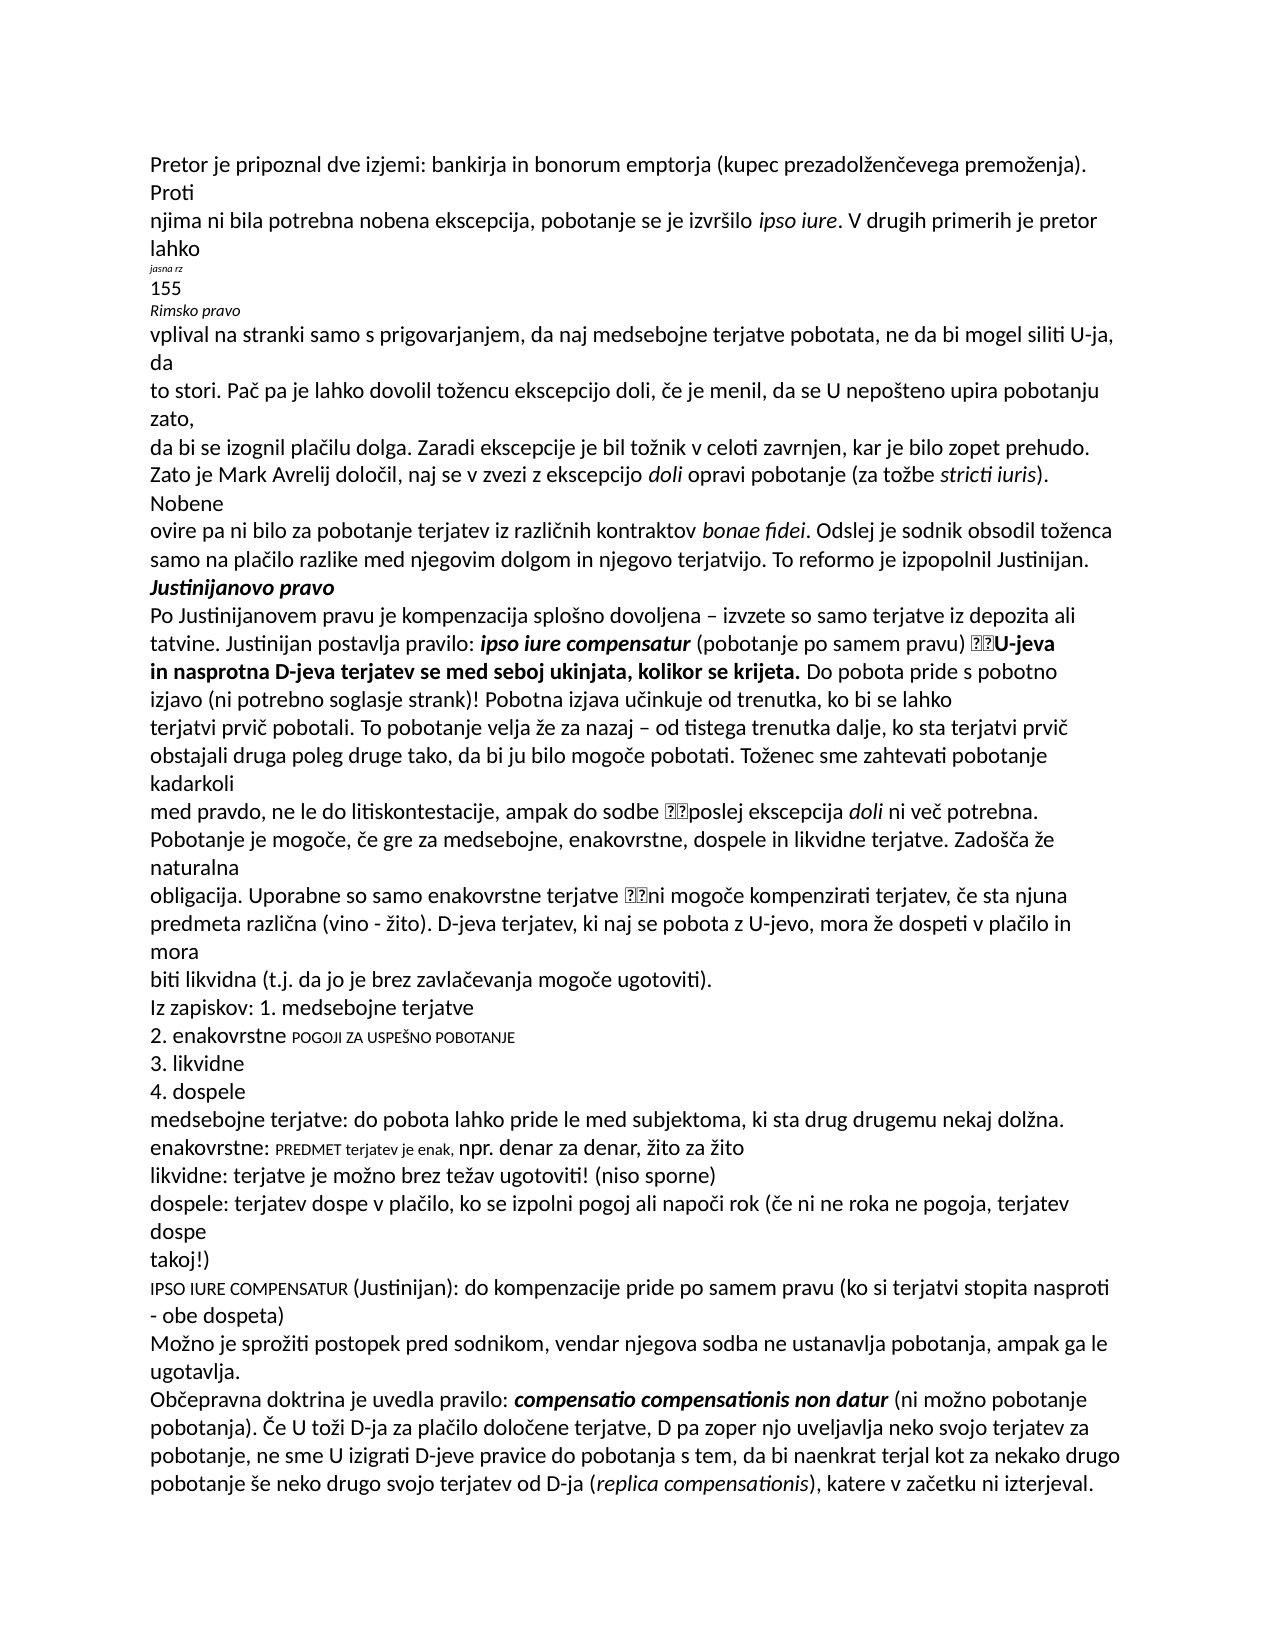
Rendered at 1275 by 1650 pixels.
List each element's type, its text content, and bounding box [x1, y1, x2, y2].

text medsebojne terjatve: do pobota lahko pride le med subjektoma, ki sta drug drugemu nekaj dolžna. [150, 1105, 1125, 1133]
text Pretor je pripoznal dve izjemi: bankirja in bonorum emptorja (kupec prezadolženčevega premoženja). Proti [150, 150, 1125, 206]
text Možno je sprožiti postopek pred sodnikom, vendar njegova sodba ne ustanavlja pobotanja, ampak ga le [150, 1329, 1125, 1357]
text pobotanje še neko drugo svojo terjatev od D-ja (replica compensationis), katere v začetku ni izterjeval. [150, 1469, 1125, 1497]
text - obe dospeta) [150, 1301, 1125, 1329]
text samo na plačilo razlike med njegovim dolgom in njegovo terjatvijo. To reformo je izpopolnil Justinijan. [150, 545, 1125, 573]
text Iz zapiskov: 1. medsebojne terjatve [150, 993, 1125, 1021]
text pobotanje, ne sme U izigrati D-jeve pravice do pobotanja s tem, da bi naenkrat terjal kot za nekako drugo [150, 1441, 1125, 1469]
text IPSO IURE COMPENSATUR (Justinijan): do kompenzacije pride po samem pravu (ko si terjatvi stopita nasproti [150, 1273, 1125, 1301]
text tatvine. Justinijan postavlja pravilo: ipso iure compensatur (pobotanje po samem pravu) U-jeva [150, 629, 1125, 657]
text biti likvidna (t.j. da jo je brez zavlačevanja mogoče ugotoviti). [150, 965, 1125, 993]
text ovire pa ni bilo za pobotanje terjatev iz različnih kontraktov bonae fidei. Odslej je sodnik obsodil toženca [150, 517, 1125, 545]
text da bi se izognil plačilu dolga. Zaradi ekscepcije je bil tožnik v celoti zavrnjen, kar je bilo zopet prehudo. [150, 433, 1125, 461]
text 3. likvidne [150, 1049, 1125, 1077]
text 155 [150, 275, 1125, 300]
text in nasprotna D-jeva terjatev se med seboj ukinjata, kolikor se krijeta. Do pobota pride s pobotno [150, 657, 1125, 685]
text 2. enakovrstne POGOJI ZA USPEŠNO POBOTANJE [150, 1021, 1125, 1049]
text 4. dospele [150, 1077, 1125, 1105]
text Po Justinijanovem pravu je kompenzacija splošno dovoljena – izvzete so samo terjatve iz depozita ali [150, 601, 1125, 629]
text Justinijanovo pravo [150, 573, 1125, 601]
text njima ni bila potrebna nobena ekscepcija, pobotanje se je izvršilo ipso iure. V drugih primerih je pretor lahko [150, 206, 1125, 262]
text obligacija. Uporabne so samo enakovrstne terjatve ni mogoče kompenzirati terjatev, če sta njuna [150, 881, 1125, 909]
text obstajali druga poleg druge tako, da bi ju bilo mogoče pobotati. Toženec sme zahtevati pobotanje kadarkoli [150, 741, 1125, 797]
text Pobotanje je mogoče, če gre za medsebojne, enakovrstne, dospele in likvidne terjatve. Zadošča že naturalna [150, 825, 1125, 881]
text ugotavlja. [150, 1357, 1125, 1385]
text to stori. Pač pa je lahko dovolil tožencu ekscepcijo doli, če je menil, da se U nepošteno upira pobotanju zato, [150, 377, 1125, 433]
text pobotanja). Če U toži D-ja za plačilo določene terjatve, D pa zoper njo uveljavlja neko svojo terjatev za [150, 1413, 1125, 1441]
text Zato je Mark Avrelij določil, naj se v zvezi z ekscepcijo doli opravi pobotanje (za tožbe stricti iuris). Nobene [150, 461, 1125, 517]
text takoj!) [150, 1245, 1125, 1273]
text dospele: terjatev dospe v plačilo, ko se izpolni pogoj ali napoči rok (če ni ne roka ne pogoja, terjatev dospe [150, 1189, 1125, 1245]
text izjavo (ni potrebno soglasje strank)! Pobotna izjava učinkuje od trenutka, ko bi se lahko [150, 685, 1125, 713]
text Rimsko pravo [150, 300, 1125, 321]
text med pravdo, ne le do litiskontestacije, ampak do sodbe poslej ekscepcija doli ni več potrebna. [150, 797, 1125, 825]
text terjatvi prvič pobotali. To pobotanje velja že za nazaj – od tistega trenutka dalje, ko sta terjatvi prvič [150, 713, 1125, 741]
text enakovrstne: PREDMET terjatev je enak, npr. denar za denar, žito za žito [150, 1133, 1125, 1161]
text jasna rz [150, 262, 1125, 275]
text likvidne: terjatve je možno brez težav ugotoviti! (niso sporne) [150, 1161, 1125, 1189]
text Občepravna doktrina je uvedla pravilo: compensatio compensationis non datur (ni možno pobotanje [150, 1385, 1125, 1413]
text predmeta različna (vino - žito). D-jeva terjatev, ki naj se pobota z U-jevo, mora že dospeti v plačilo in mora [150, 909, 1125, 965]
text vplival na stranki samo s prigovarjanjem, da naj medsebojne terjatve pobotata, ne da bi mogel siliti U-ja, da [150, 321, 1125, 377]
